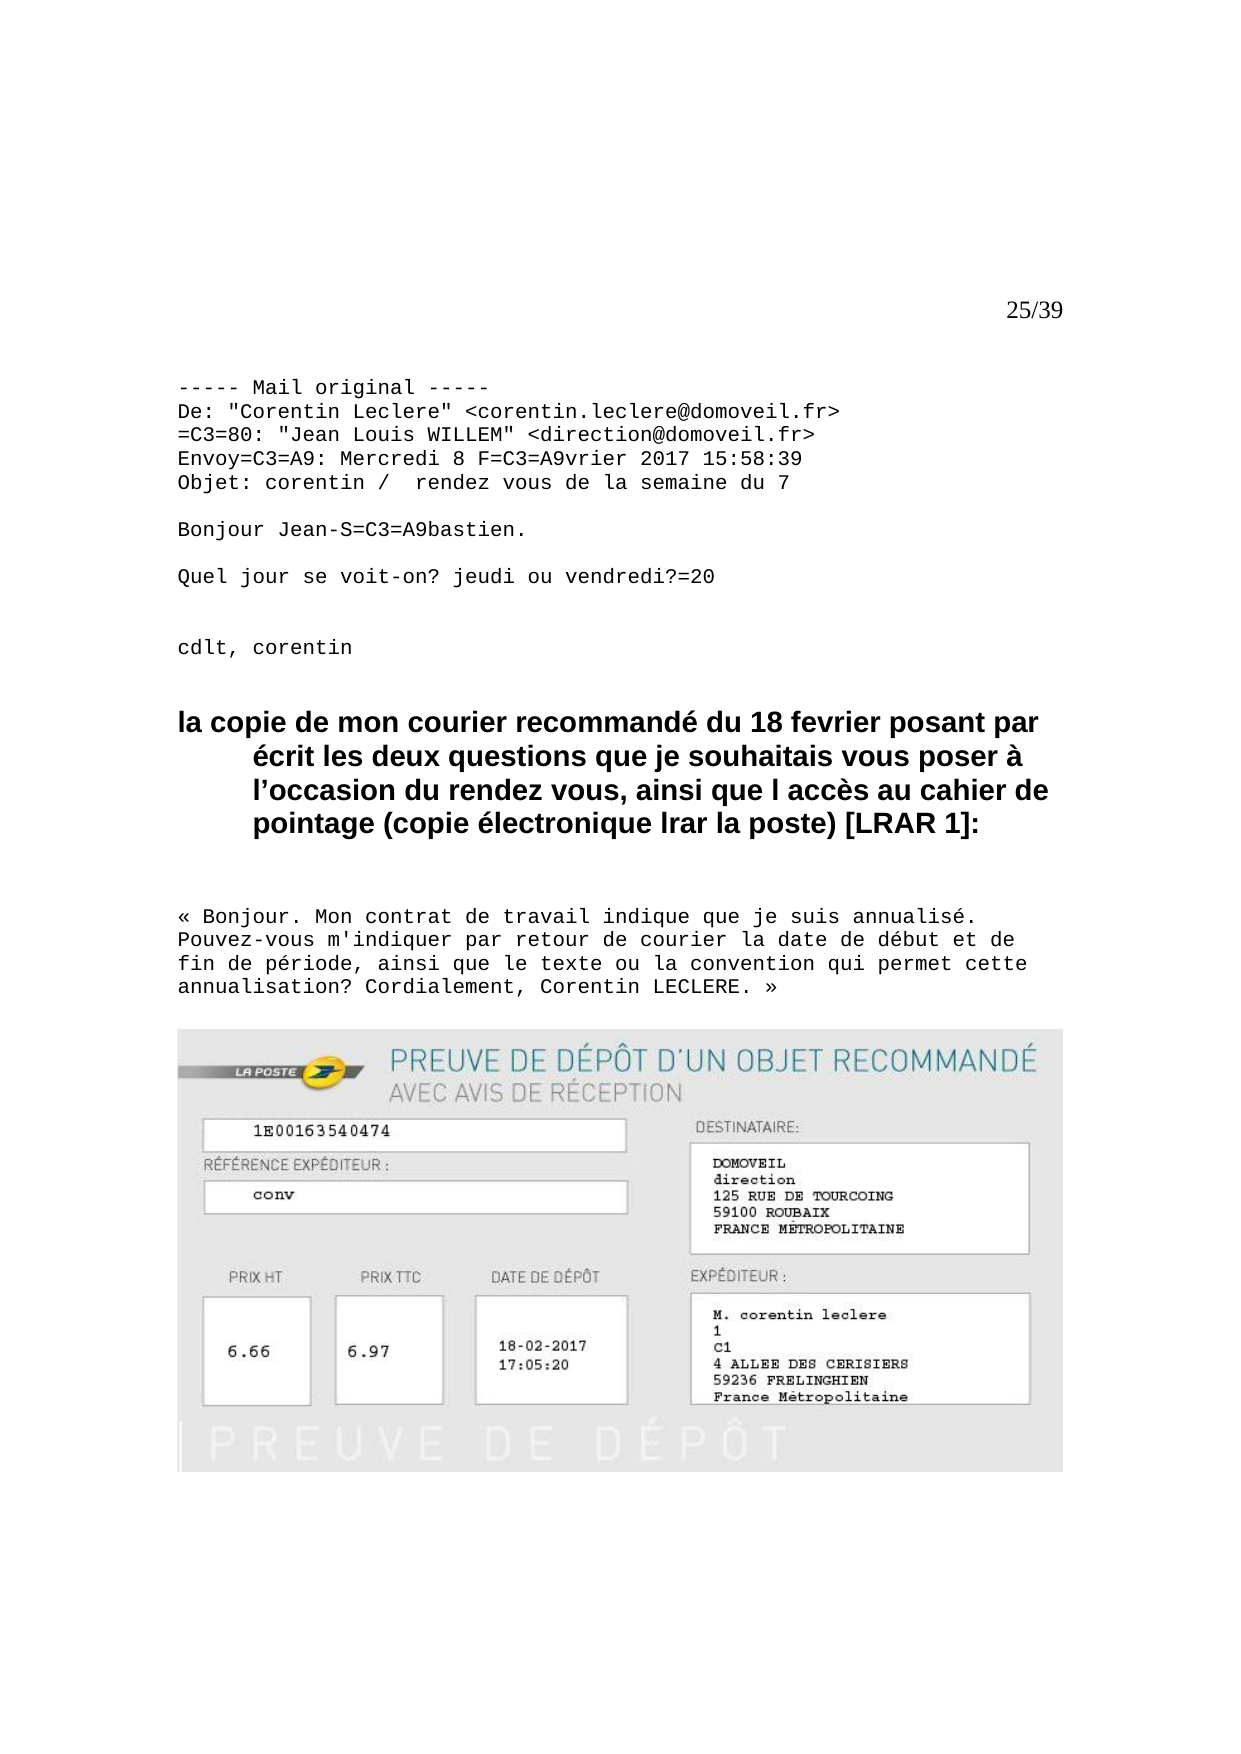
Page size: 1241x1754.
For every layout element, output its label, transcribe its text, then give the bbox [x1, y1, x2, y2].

text Quel jour se voit-on? jeudi ou vendredi?=20 [177, 566, 1063, 590]
picture [177, 1029, 1063, 1472]
text « Bonjour. Mon contrat de travail indique que je suis annualisé. Pouvez-vous m'indiquer par retour de courier la date de début et de fin de période, ainsi que le texte ou la convention qui permet cette annualisation? Cordialement, Corentin LECLERE. » [177, 906, 1063, 1000]
subtitle la copie de mon courier recommandé du 18 fevrier posant par écrit les deux questions que je souhaitais vous poser à l’occasion du rendez vous, ainsi que l accès au cahier de pointage (copie électronique lrar la poste) [LRAR 1]: [177, 705, 1063, 840]
text Objet: corentin / rendez vous de la semaine du 7 [177, 472, 1063, 495]
text =C3=80: "Jean Louis WILLEM" <direction@domoveil.fr> [177, 424, 1063, 448]
text cdlt, corentin [177, 637, 1063, 661]
text De: "Corentin Leclere" <corentin.leclere@domoveil.fr> [177, 401, 1063, 424]
text Envoy=C3=A9: Mercredi 8 F=C3=A9vrier 2017 15:58:39 [177, 448, 1063, 472]
text Bonjour Jean-S=C3=A9bastien. [177, 519, 1063, 543]
text ----- Mail original ----- [177, 377, 1063, 401]
